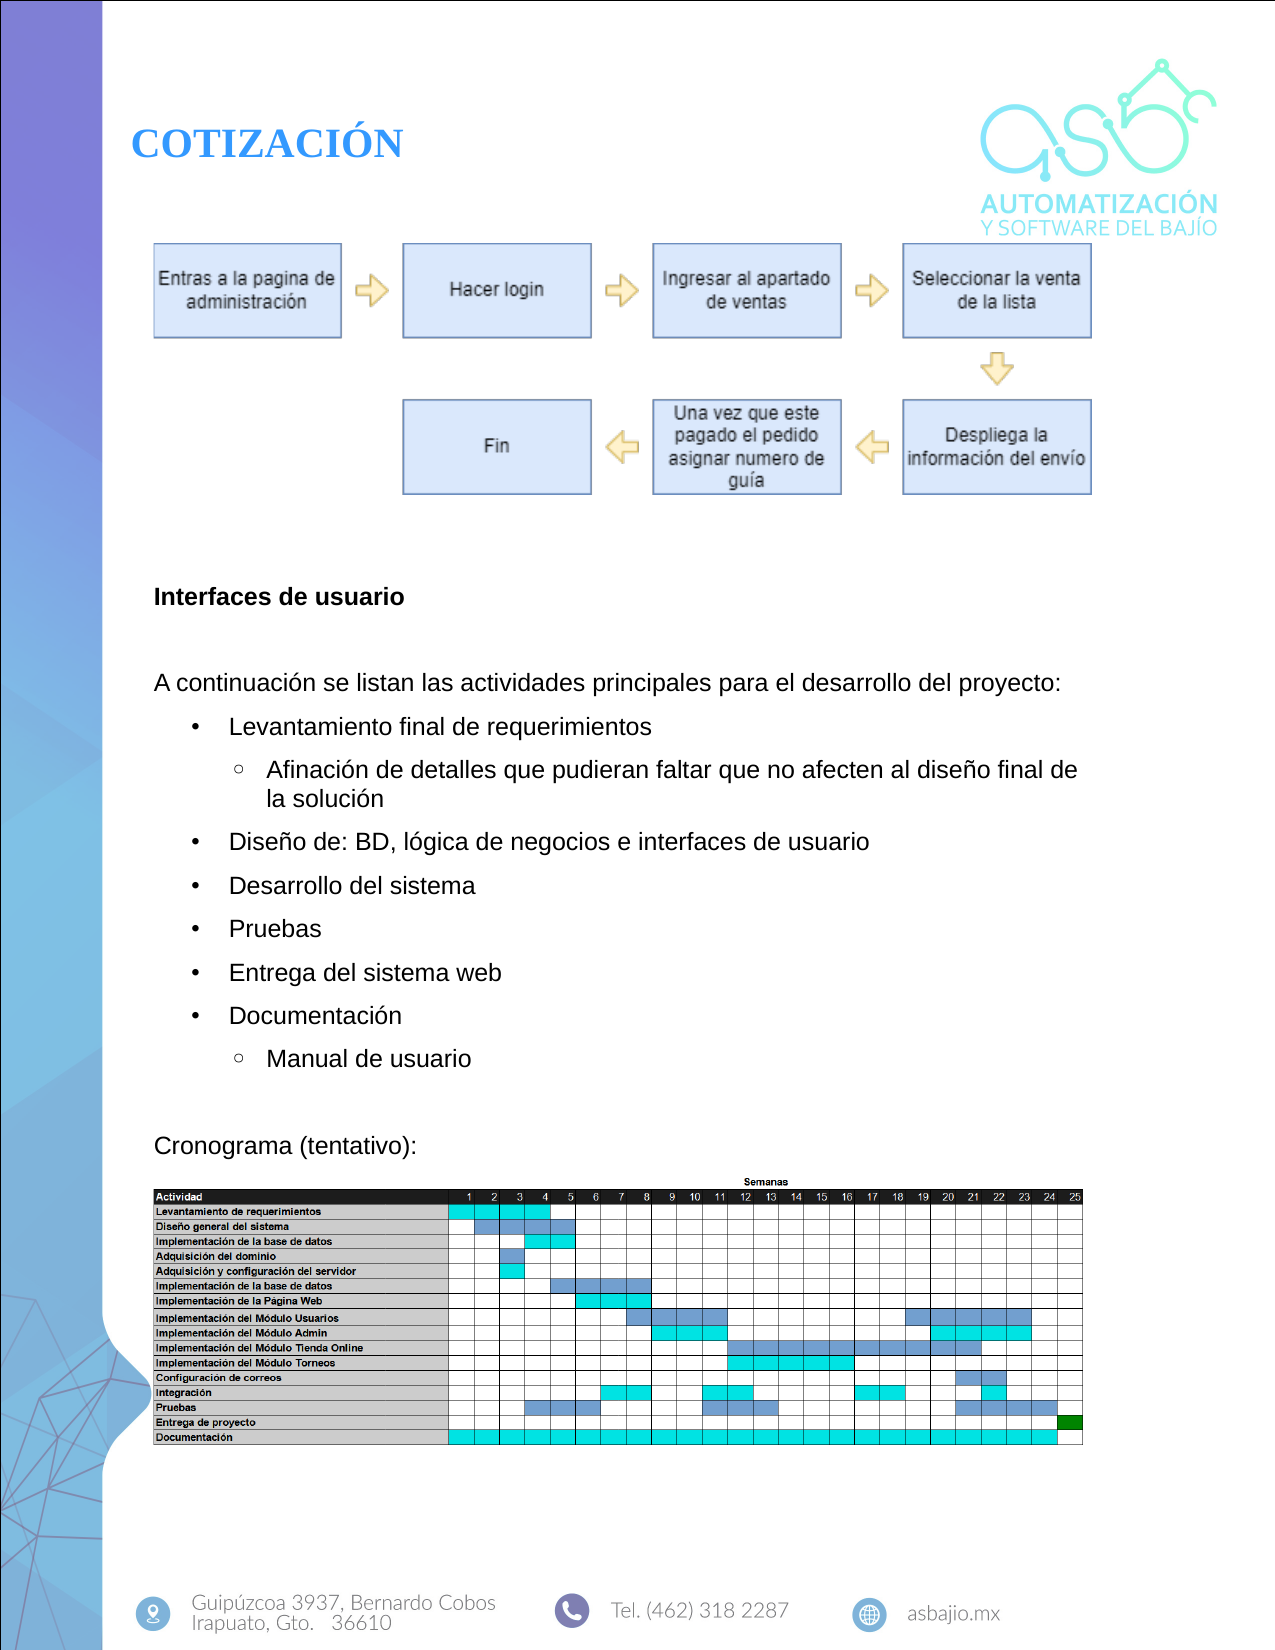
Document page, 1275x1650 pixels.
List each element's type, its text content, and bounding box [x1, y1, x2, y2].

list Levantamiento final de requerimientos [191, 712, 1092, 740]
list Afinación de detalles que pudieran faltar que no afecten al diseño final de la solución [228, 755, 1092, 813]
list Diseño de: BD, lógica de negocios e interfaces de usuario [191, 827, 1092, 856]
list Entrega del sistema web [191, 957, 1092, 986]
picture [153, 1174, 1092, 1451]
picture [153, 243, 1092, 495]
text Interfaces de usuario [153, 582, 1092, 610]
list Manual de usuario [228, 1044, 1092, 1073]
list Documentación [191, 1001, 1092, 1030]
list Desarrollo del sistema [191, 871, 1092, 899]
text Cronograma (tentativo): [153, 1131, 1092, 1160]
text A continuación se listan las actividades principales para el desarrollo del proyecto: [153, 668, 1092, 697]
list Pruebas [191, 914, 1092, 943]
